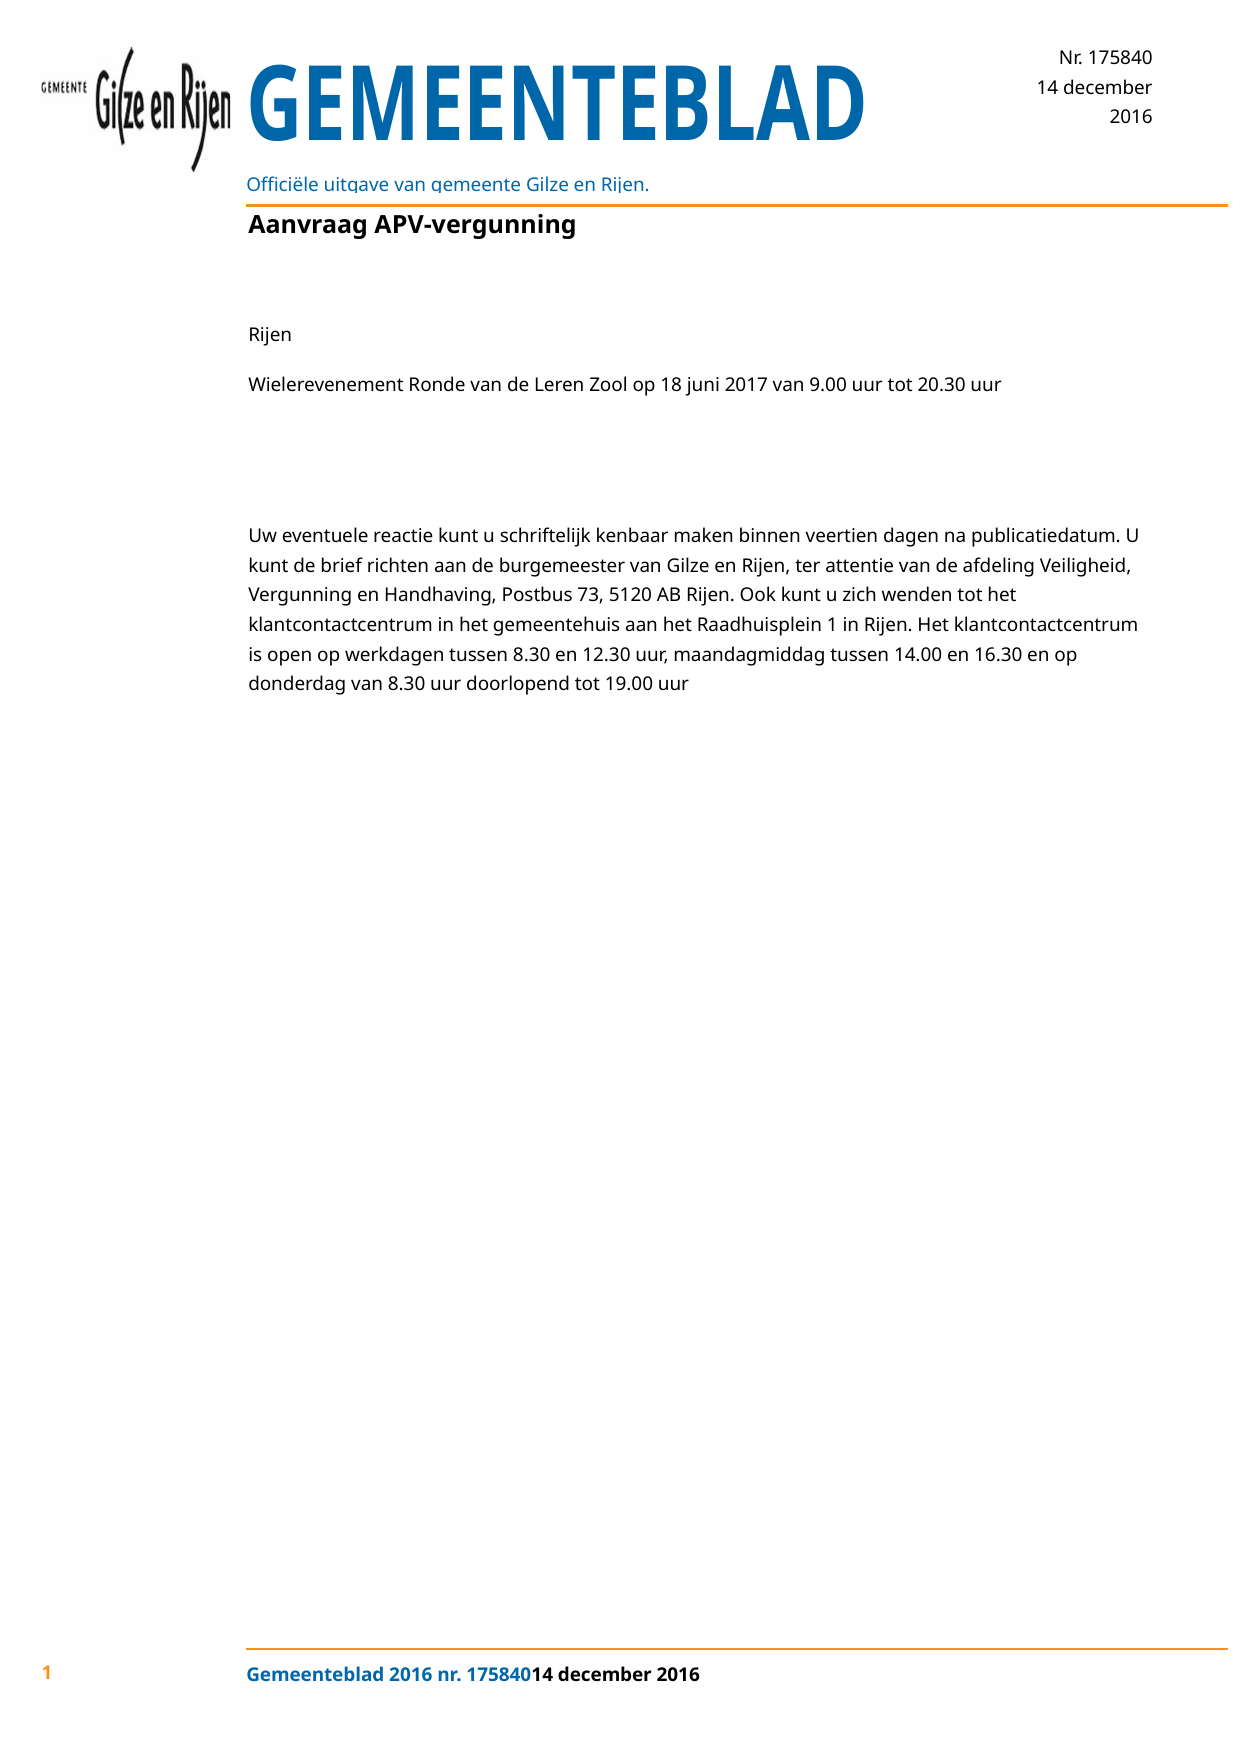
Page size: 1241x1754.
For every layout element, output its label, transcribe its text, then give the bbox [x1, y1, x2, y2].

text Uw eventuele reactie kunt u schriftelijk kenbaar maken binnen veertien dagen na publicatiedatum. U kunt de brief richten aan de burgemeester van Gilze en Rijen, ter attentie van de afdeling Veiligheid, Vergunning en Handhaving, Postbus 73, 5120 AB Rijen. Ook kunt u zich wenden tot het klantcontactcentrum in het gemeentehuis aan het Raadhuisplein 1 in Rijen. Het klantcontactcentrum is open op werkdagen tussen 8.30 en 12.30 uur, maandagmiddag tussen 14.00 en 16.30 en op donderdag van 8.30 uur doorlopend tot 19.00 uur [248, 522, 1152, 696]
picture [41, 47, 231, 172]
text Aanvraag APV-vergunning [248, 207, 1152, 241]
text Rijen [248, 321, 1152, 346]
text Wielerevenement Ronde van de Leren Zool op 18 juni 2017 van 9.00 uur tot 20.30 uur [248, 371, 1152, 397]
